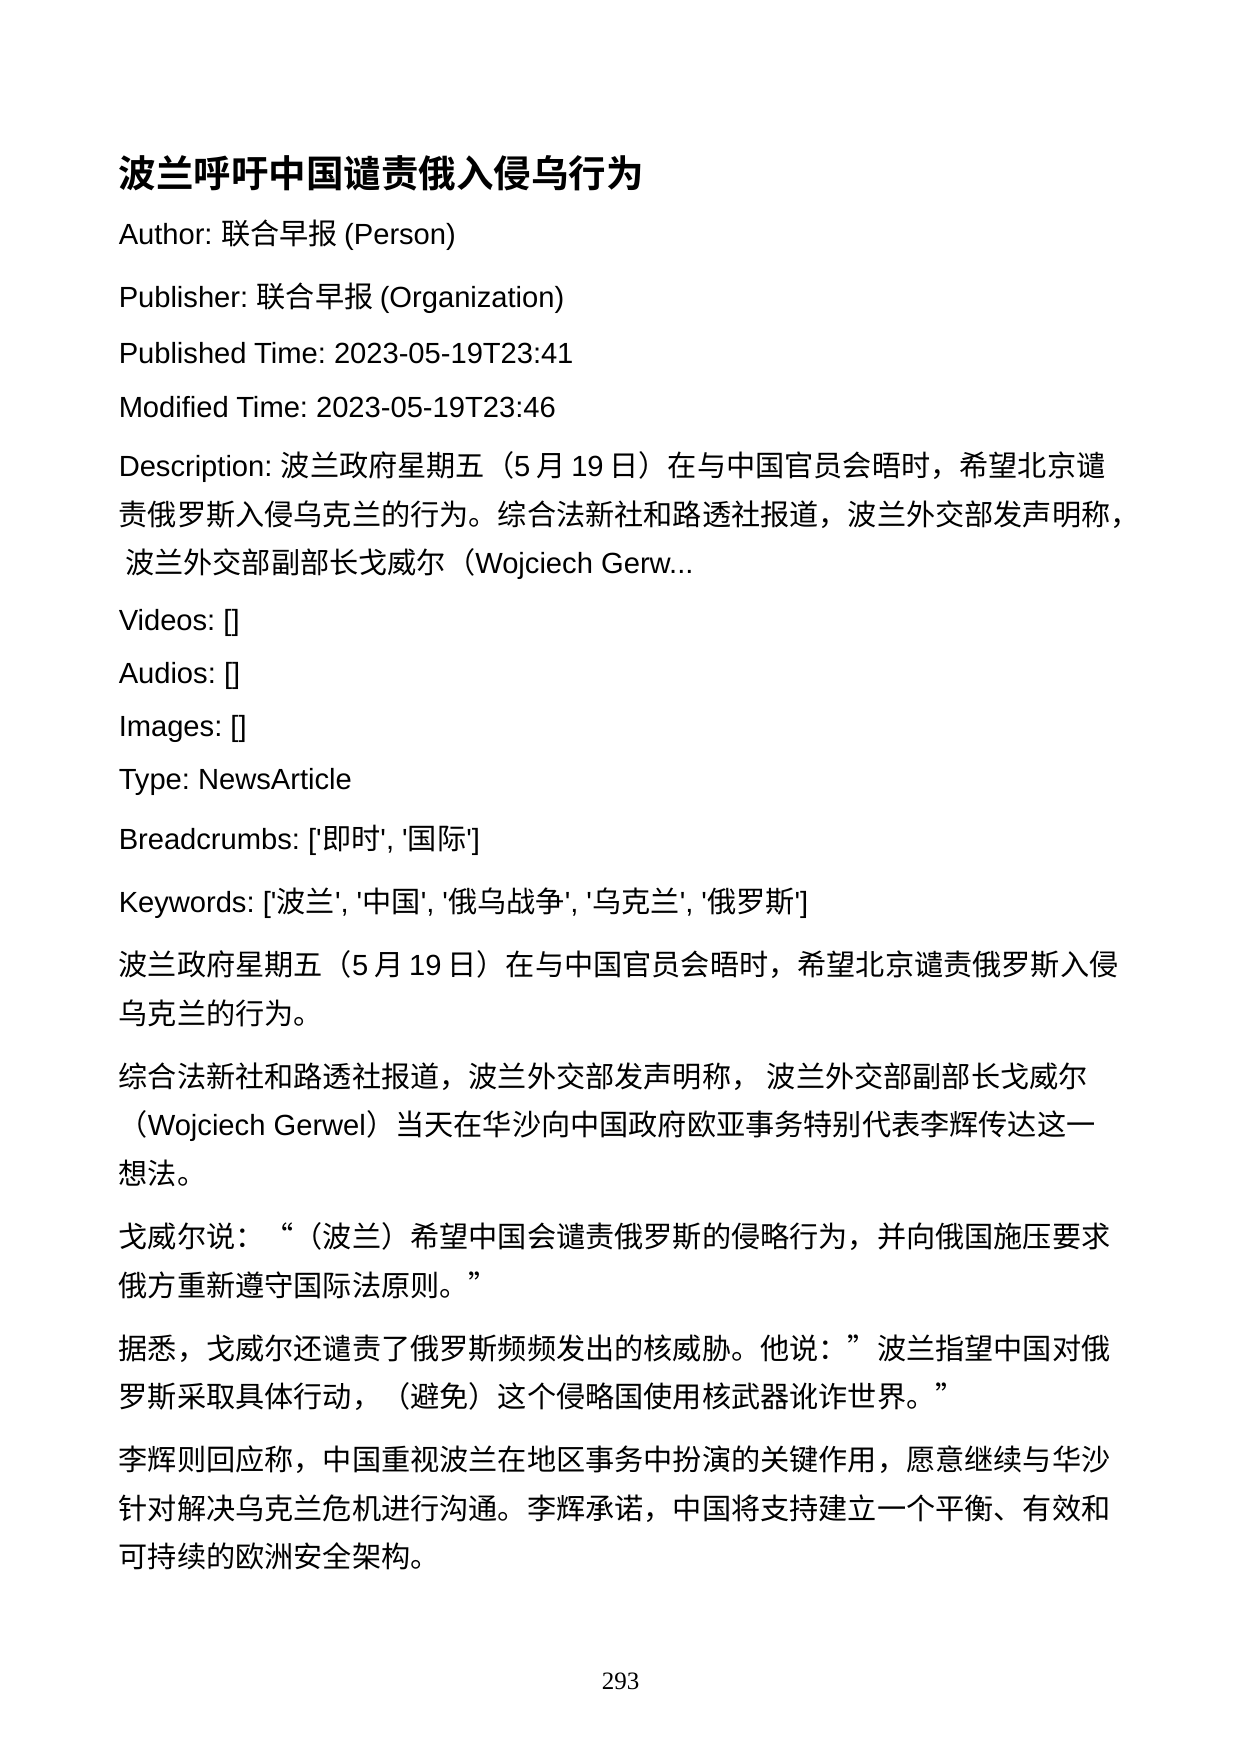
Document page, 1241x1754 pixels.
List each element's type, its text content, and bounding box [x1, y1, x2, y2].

text Author: 联合早报 (Person) [118, 210, 1122, 253]
text 李辉则回应称，中国重视波兰在地区事务中扮演的关键作用，愿意继续与华沙针对解决乌克兰危机进行沟通。李辉承诺，中国将支持建立一个平衡、有效和可持续的欧洲安全架构。 [118, 1437, 1122, 1576]
text 戈威尔说：“（波兰）希望中国会谴责俄罗斯的侵略行为，并向俄国施压要求俄方重新遵守国际法原则。” [118, 1214, 1122, 1304]
text Images: [] [118, 709, 1122, 743]
text Published Time: 2023-05-19T23:41 [118, 337, 1122, 370]
subtitle 波兰呼吁中国谴责俄入侵乌行为 [118, 143, 1122, 198]
text 据悉，戈威尔还谴责了俄罗斯频频发出的核威胁。他说：”波兰指望中国对俄罗斯采取具体行动，（避免）这个侵略国使用核武器讹诈世界。” [118, 1325, 1122, 1416]
text 波兰政府星期五（5月19日）在与中国官员会晤时，希望北京谴责俄罗斯入侵乌克兰的行为。 [118, 942, 1122, 1033]
text 综合法新社和路透社报道，波兰外交部发声明称， 波兰外交部副部长戈威尔（Wojciech Gerwel）当天在华沙向中国政府欧亚事务特别代表李辉传达这一想法。 [118, 1053, 1122, 1193]
text Audios: [] [118, 656, 1122, 690]
text Keywords: ['波兰', '中国', '俄乌战争', '乌克兰', '俄罗斯'] [118, 879, 1122, 921]
text Breadcrumbs: ['即时', '国际'] [118, 816, 1122, 858]
text Videos: [] [118, 603, 1122, 637]
text Publisher: 联合早报 (Organization) [118, 273, 1122, 316]
text Type: NewsArticle [118, 762, 1122, 796]
text Modified Time: 2023-05-19T23:46 [118, 390, 1122, 423]
text Description: 波兰政府星期五（5月19日）在与中国官员会晤时，希望北京谴责俄罗斯入侵乌克兰的行为。综合法新社和路透社报道，波兰外交部发声明称， 波兰外交部副部长戈威尔（Wojciech Gerw... [118, 443, 1122, 582]
